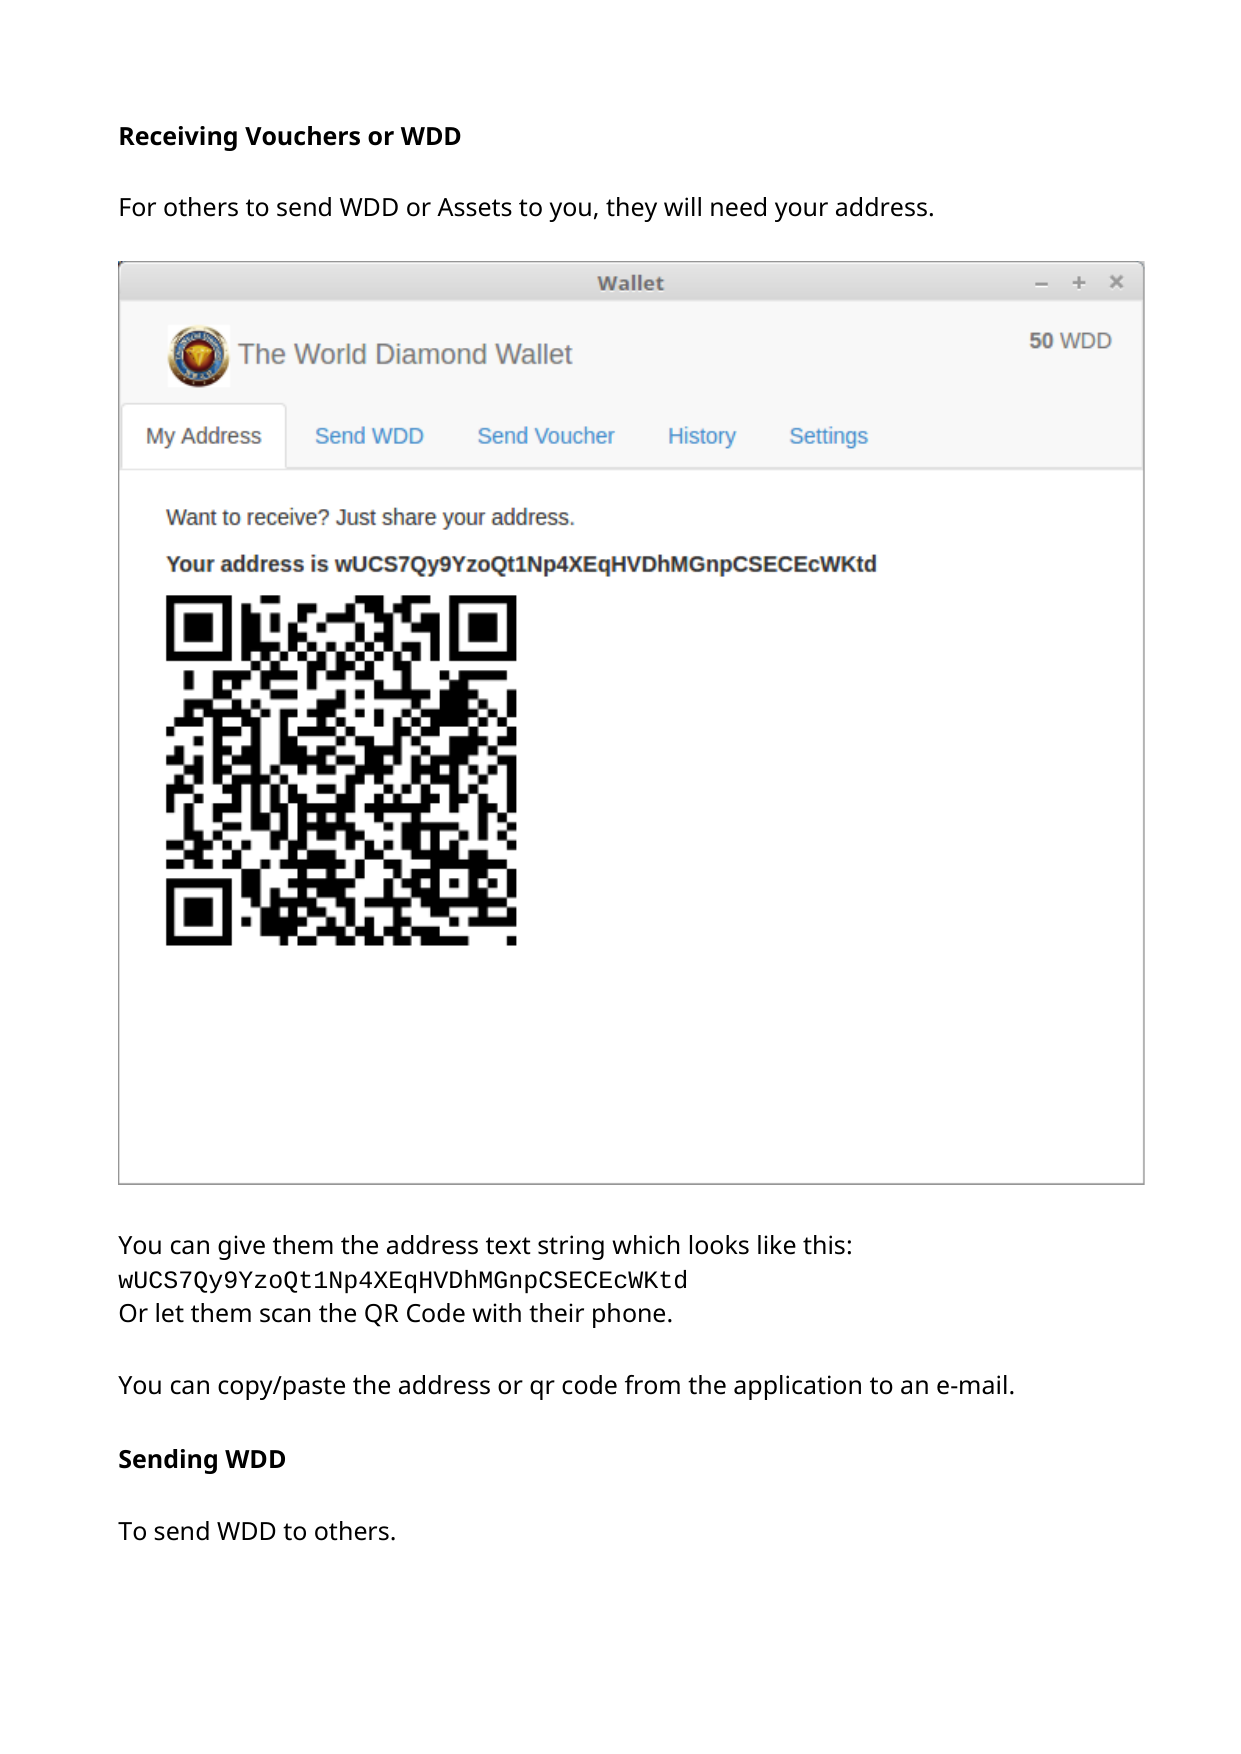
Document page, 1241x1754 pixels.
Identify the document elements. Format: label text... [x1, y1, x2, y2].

text For others to send WDD or Assets to you, they will need your address. [118, 190, 1122, 224]
text Receiving Vouchers or WDD [118, 118, 1122, 152]
text Sending WDD [118, 1442, 1122, 1476]
text You can give them the address text string which looks like this: wUCS7Qy9YzoQt1Np4XEqHVDhMGnpCSECEcWKtd Or let them scan the QR Code with their phone. [118, 1228, 1122, 1330]
text You can copy/paste the address or qr code from the application to an e-mail. [118, 1367, 1122, 1402]
text To send WDD to others. [118, 1514, 1122, 1548]
